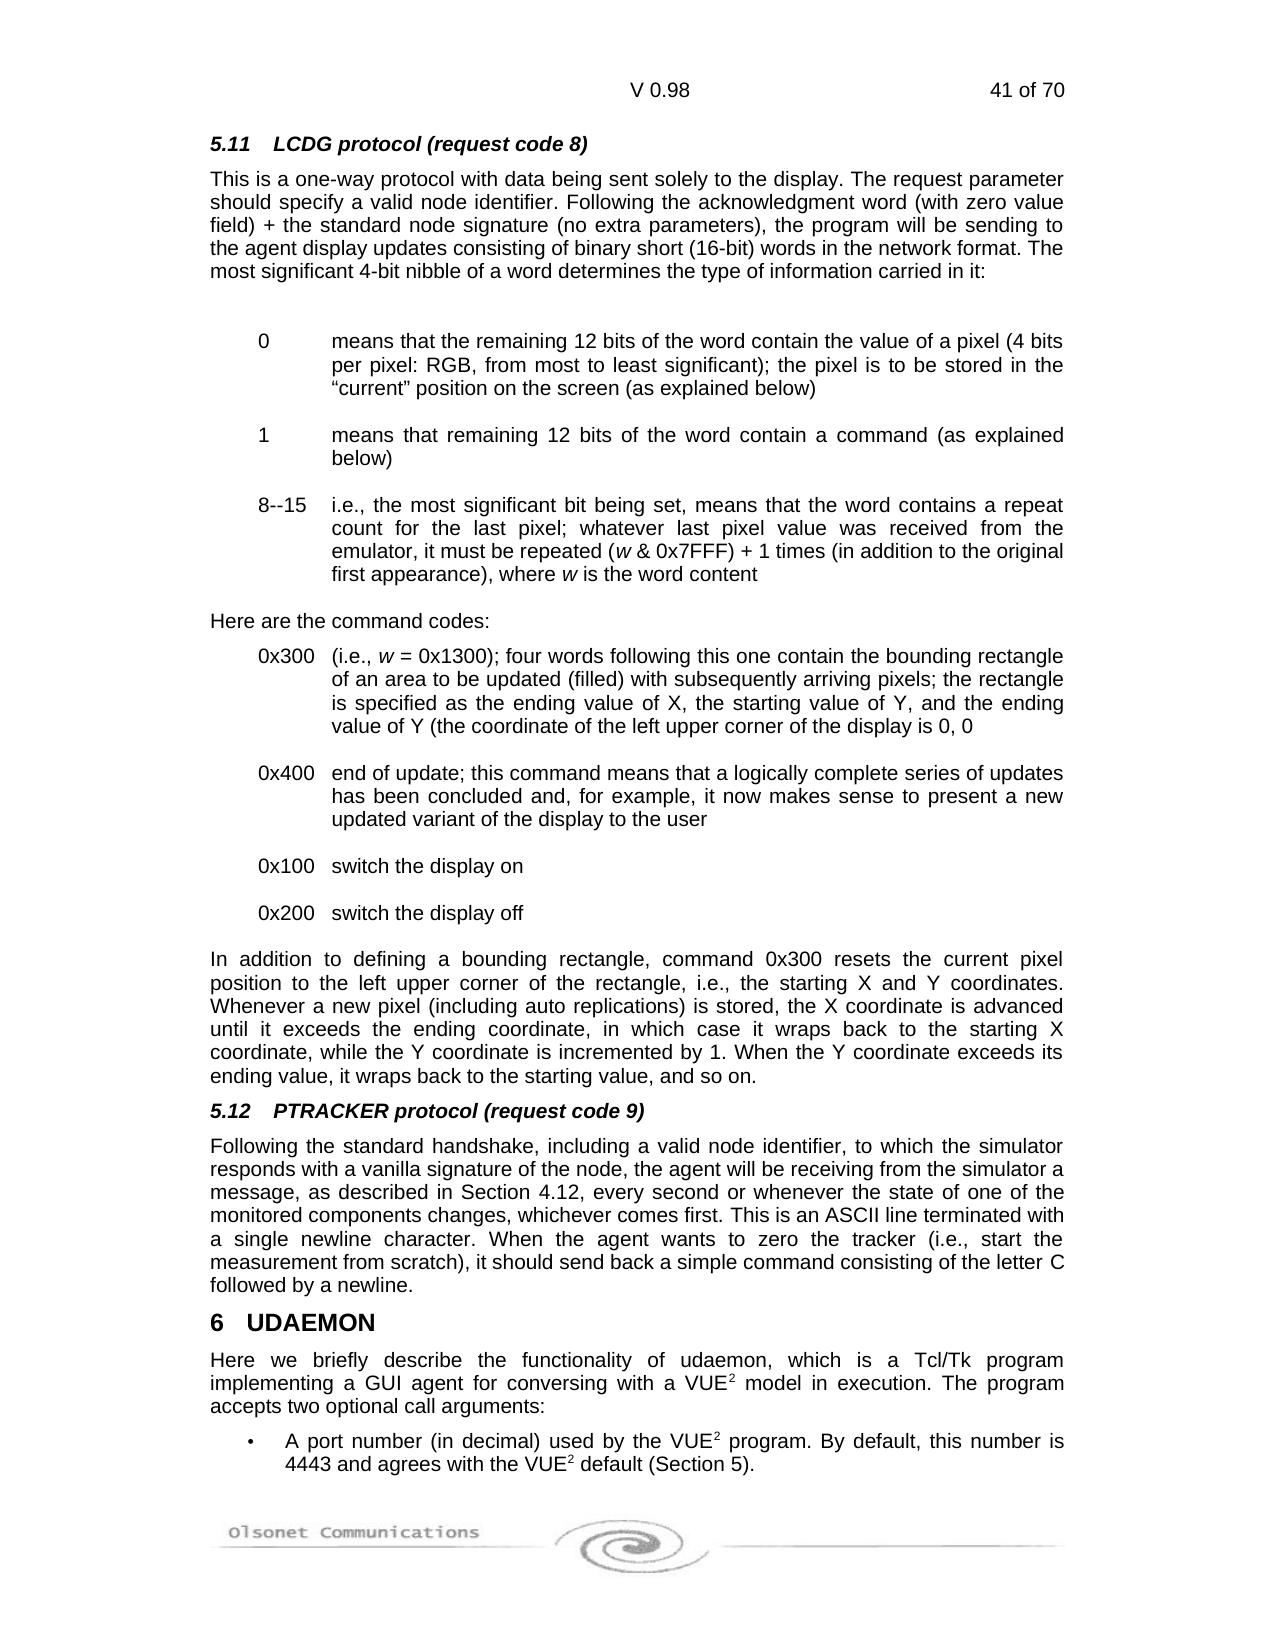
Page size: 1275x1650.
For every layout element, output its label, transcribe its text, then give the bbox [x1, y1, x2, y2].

table_header 0x300 [258, 645, 331, 761]
list A port number (in decimal) used by the VUE2 program. By default, this number is 4443 and agrees with the VUE2 default (Section 5). [247, 1430, 1065, 1476]
table_cell end of update; this command means that a logically complete series of updates has been concluded and, for example, it now makes sense to present a new updated variant of the display to the user [331, 761, 1065, 854]
table_cell 1 [258, 423, 331, 493]
table_cell switch the display off [331, 901, 1065, 948]
table_cell i.e., the most significant bit being set, means that the word contains a repeat count for the last pixel; whatever last pixel value was received from the emulator, it must be repeated (w & 0x7FFF) + 1 times (in addition to the original first appearance), where w is the word content [331, 493, 1065, 610]
text In addition to defining a bounding rectangle, command 0x300 resets the current pixel position to the left upper corner of the rectangle, i.e., the starting X and Y coordinates. Whenever a new pixel (including auto replications) is stored, the X coordinate is advanced until it exceeds the ending coordinate, in which case it wraps back to the starting X coordinate, while the Y coordinate is incremented by 1. When the Y coordinate exceeds its ending value, it wraps back to the starting value, and so on. [210, 948, 1065, 1087]
text Following the standard handshake, including a valid node identifier, to which the simulator responds with a vanilla signature of the node, the agent will be receiving from the simulator a message, as described in Section 4.12, every second or whenever the state of one of the monitored components changes, whichever comes first. This is an ASCII line terminated with a single newline character. When the agent wants to zero the tracker (i.e., start the measurement from scratch), it should send back a simple command consisting of the letter C followed by a newline. [210, 1134, 1065, 1297]
table_header means that the remaining 12 bits of the word contain the value of a pixel (4 bits per pixel: RGB, from most to least significant); the pixel is to be stored in the “current” position on the screen (as explained below) [331, 330, 1065, 423]
subtitle LCDG protocol (request code 8) [210, 132, 1065, 155]
table_cell 0x400 [258, 761, 331, 854]
table_cell 0x200 [258, 901, 331, 948]
text This is a one-way protocol with data being sent solely to the display. The request parameter should specify a valid node identifier. Following the acknowledgment word (with zero value field) + the standard node signature (no extra parameters), the program will be sending to the agent display updates consisting of binary short (16-bit) words in the network format. The most significant 4-bit nibble of a word determines the type of information carried in it: [210, 167, 1065, 283]
subtitle PTRACKER protocol (request code 9) [210, 1099, 1065, 1122]
table_header 0 [258, 330, 331, 423]
table_cell switch the display on [331, 855, 1065, 901]
table_header (i.e., w = 0x1300); four words following this one contain the bounding rectangle of an area to be updated (filled) with subsequently arriving pixels; the rectangle is specified as the ending value of X, the starting value of Y, and the ending value of Y (the coordinate of the left upper corner of the display is 0, 0 [331, 645, 1065, 761]
subtitle UDAEMON [210, 1308, 1065, 1336]
table_cell means that remaining 12 bits of the word contain a command (as explained below) [331, 423, 1065, 493]
text Here are the command codes: [210, 610, 1065, 633]
table_cell 0x100 [258, 855, 331, 901]
text Here we briefly describe the functionality of udaemon, which is a Tcl/Tk program implementing a GUI agent for conversing with a VUE2 model in execution. The program accepts two optional call arguments: [210, 1348, 1065, 1418]
table_cell 8--15 [258, 493, 331, 610]
picture [210, 1504, 1065, 1596]
